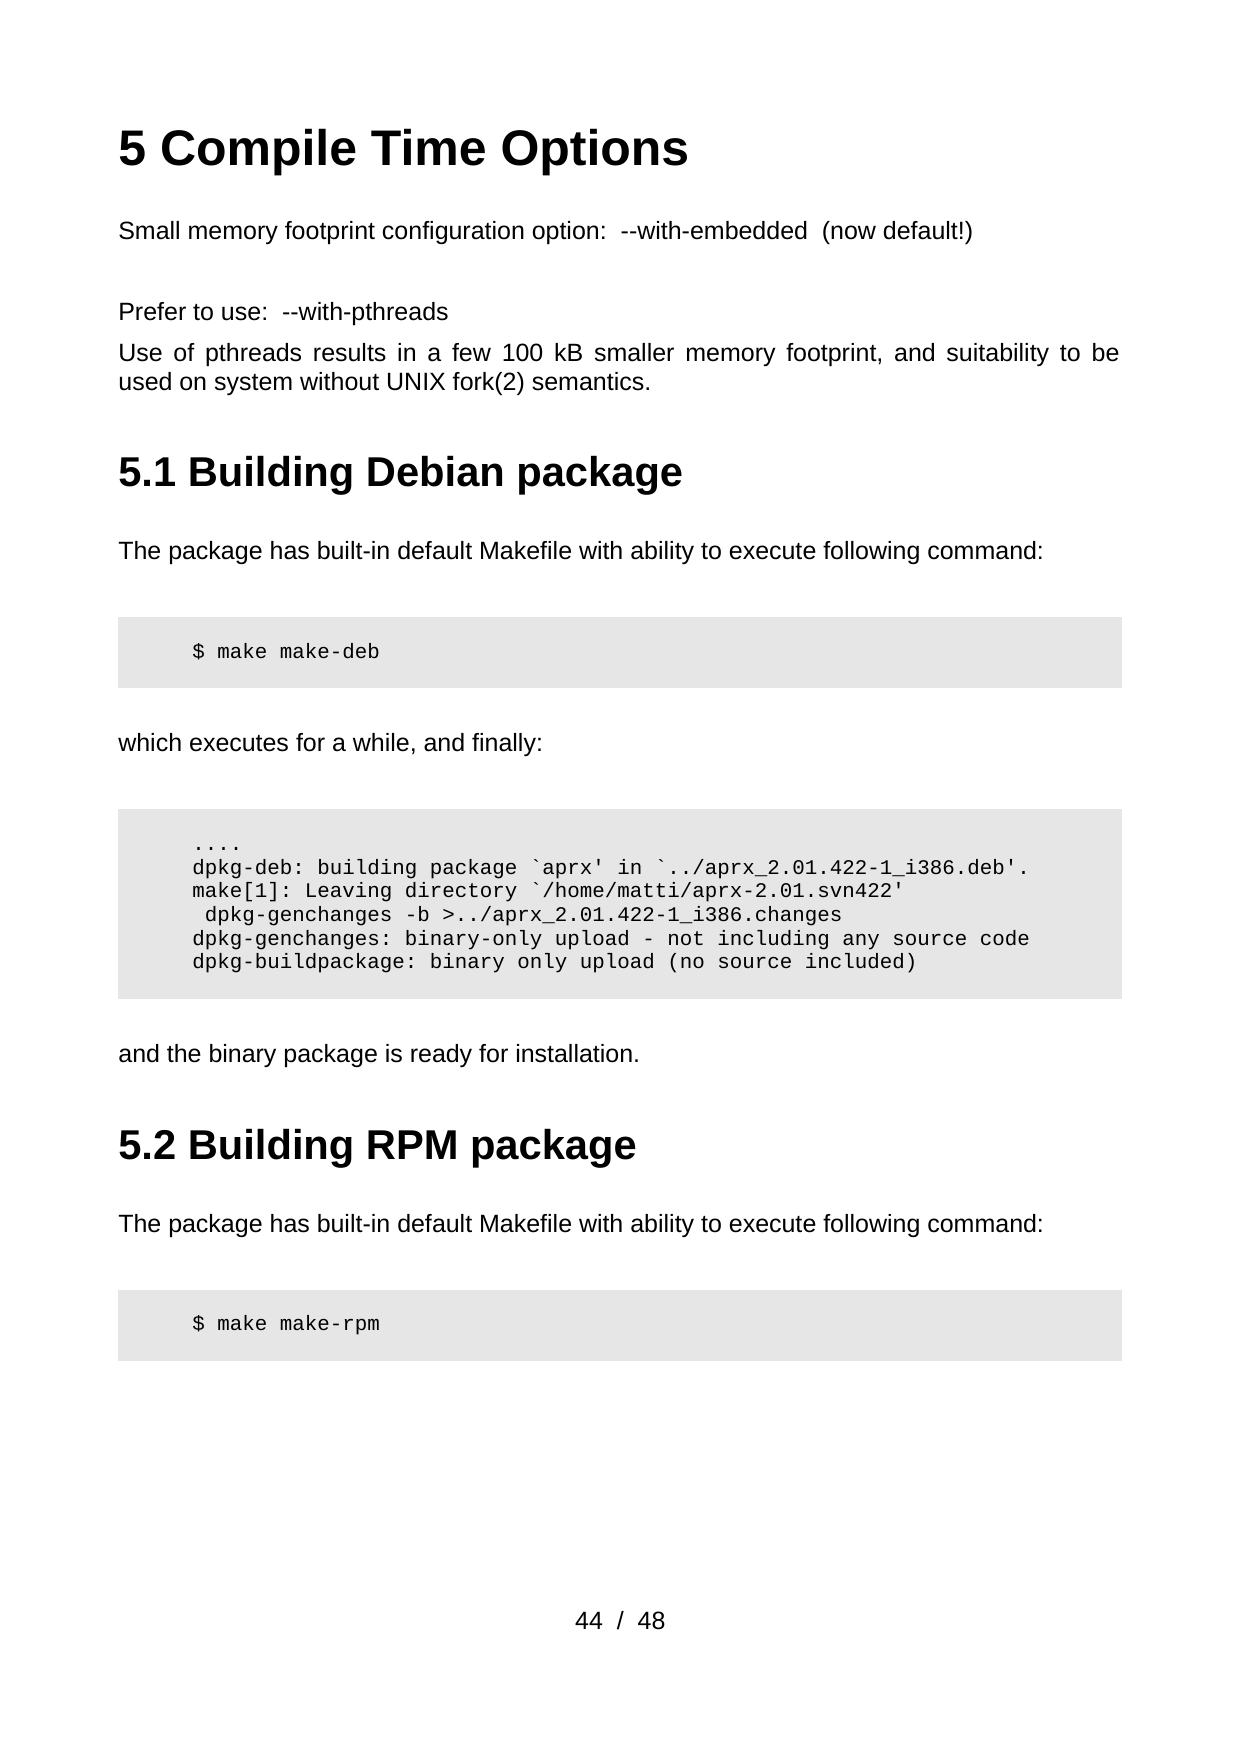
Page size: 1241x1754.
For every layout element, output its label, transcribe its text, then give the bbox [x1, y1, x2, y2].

subtitle Building RPM package [118, 1120, 1122, 1168]
subtitle Compile Time Options [118, 118, 1122, 176]
text dpkg-buildpackage: binary only upload (no source included) [118, 951, 1122, 975]
text $ make make-deb [118, 641, 1122, 664]
text .... [118, 833, 1122, 857]
text Small memory footprint configuration option: --with-embedded (now default!) [118, 216, 1122, 245]
text The package has built-in default Makefile with ability to execute following command: [118, 536, 1122, 565]
subtitle Building Debian package [118, 447, 1122, 495]
text which executes for a while, and finally: [118, 728, 1122, 757]
text Use of pthreads results in a few 100 kB smaller memory footprint, and suitability to be used on system without UNIX fork(2) semantics. [118, 338, 1122, 395]
text $ make make-rpm [118, 1313, 1122, 1337]
text make[1]: Leaving directory `/home/matti/aprx-2.01.svn422' [118, 880, 1122, 904]
text and the binary package is ready for installation. [118, 1039, 1122, 1068]
text dpkg-genchanges: binary-only upload - not including any source code [118, 928, 1122, 951]
text The package has built-in default Makefile with ability to execute following command: [118, 1209, 1122, 1237]
text dpkg-deb: building package `aprx' in `../aprx_2.01.422-1_i386.deb'. [118, 857, 1122, 880]
text Prefer to use: --with-pthreads [118, 297, 1122, 326]
text dpkg-genchanges -b >../aprx_2.01.422-1_i386.changes [118, 904, 1122, 928]
